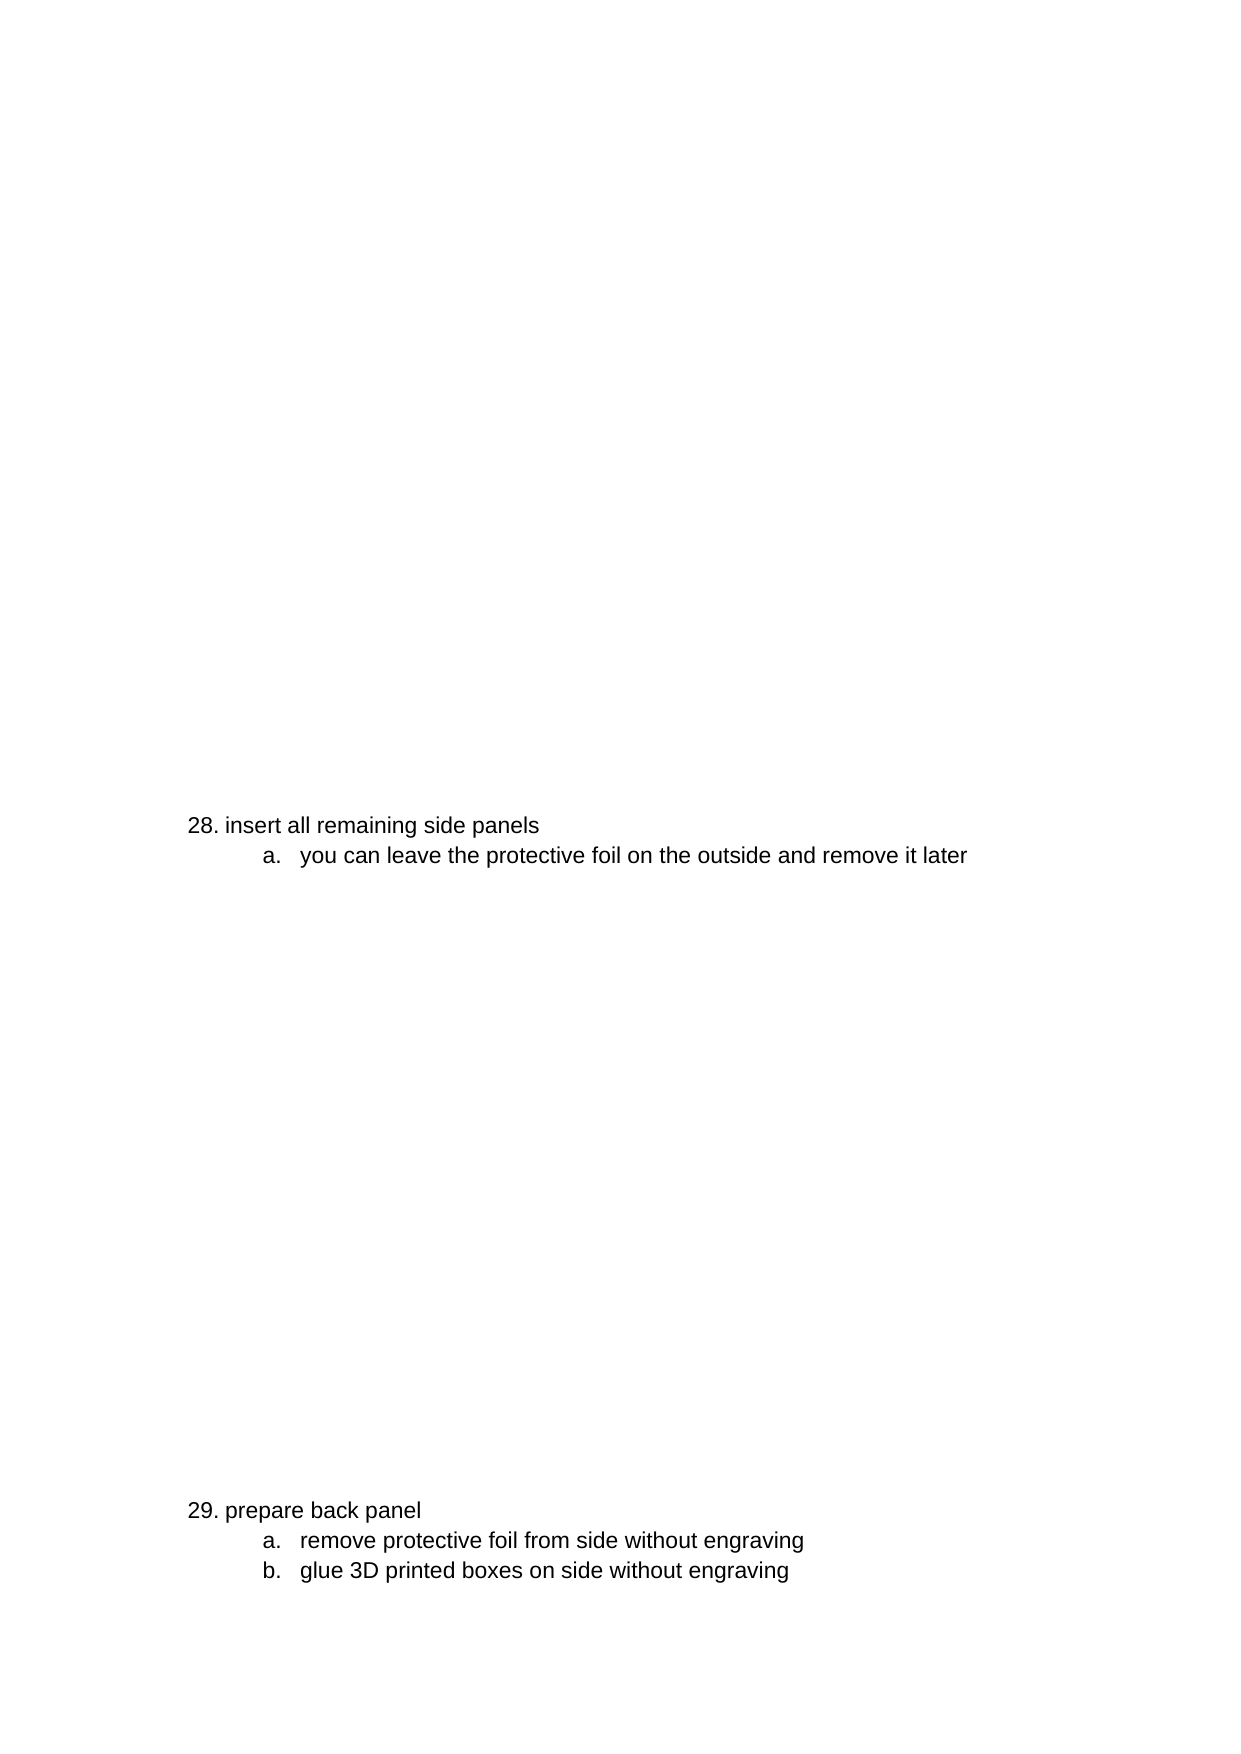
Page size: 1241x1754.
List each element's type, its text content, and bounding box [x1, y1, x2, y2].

list remove protective foil from side without engraving [262, 1527, 1090, 1553]
list you can leave the protective foil on the outside and remove it later [262, 842, 1090, 869]
list prepare back panel [187, 1497, 1090, 1523]
list glue 3D printed boxes on side without engraving [262, 1557, 1090, 1583]
list insert all remaining side panels [187, 812, 1090, 838]
